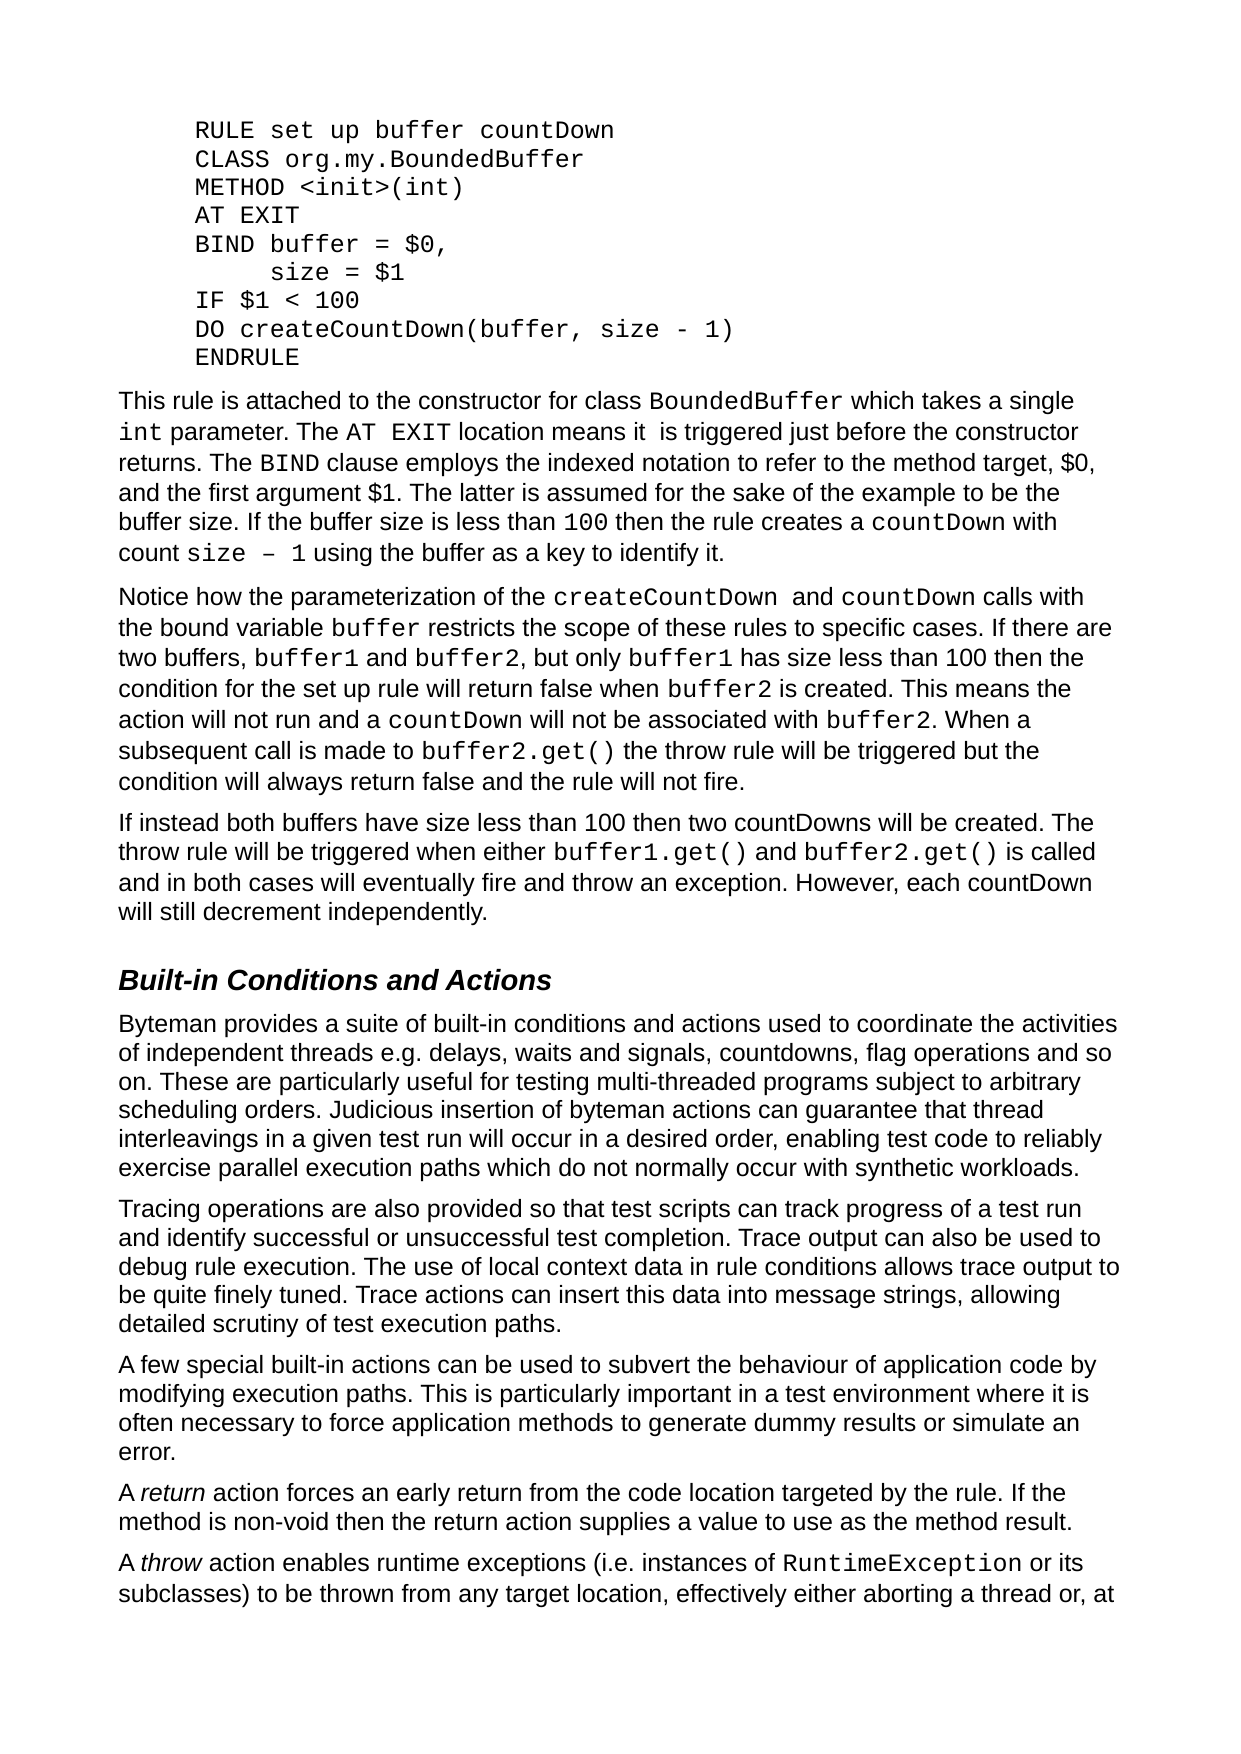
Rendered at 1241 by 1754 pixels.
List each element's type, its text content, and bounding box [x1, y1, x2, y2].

text RULE set up buffer countDown CLASS org.my.BoundedBuffer METHOD <init>(int) AT EXIT BIND buffer = $0, size = $1 IF $1 < 100 DO createCountDown(buffer, size - 1) ENDRULE [194, 118, 1122, 373]
text Tracing operations are also provided so that test scripts can track progress of a test run and identify successful or unsuccessful test completion. Trace output can also be used to debug rule execution. The use of local context data in rule conditions allows trace output to be quite finely tuned. Trace actions can insert this data into message strings, allowing detailed scrutiny of test execution paths. [118, 1194, 1122, 1338]
text A throw action enables runtime exceptions (i.e. instances of RuntimeException or its subclasses) to be thrown from any target location, effectively either aborting a thread or, at [118, 1548, 1122, 1608]
text Notice how the parameterization of the createCountDown and countDown calls with the bound variable buffer restricts the scope of these rules to specific cases. If there are two buffers, buffer1 and buffer2, but only buffer1 has size less than 100 then the condition for the set up rule will return false when buffer2 is created. This means the action will not run and a countDown will not be associated with buffer2. When a subsequent call is made to buffer2.get() the throw rule will be triggered but the condition will always return false and the rule will not fire. [118, 582, 1122, 796]
text If instead both buffers have size less than 100 then two countDowns will be created. The throw rule will be triggered when either buffer1.get() and buffer2.get() is called and in both cases will eventually fire and throw an exception. However, each countDown will still decrement independently. [118, 808, 1122, 926]
text This rule is attached to the constructor for class BoundedBuffer which takes a single int parameter. The AT EXIT location means it is triggered just before the constructor returns. The BIND clause employs the indexed notation to refer to the method target, $0, and the first argument $1. The latter is assumed for the sake of the example to be the buffer size. If the buffer size is less than 100 then the rule creates a countDown with count size – 1 using the buffer as a key to identify it. [118, 386, 1122, 569]
subtitle Built-in Conditions and Actions [118, 963, 1122, 997]
text Byteman provides a suite of built-in conditions and actions used to coordinate the activities of independent threads e.g. delays, waits and signals, countdowns, flag operations and so on. These are particularly useful for testing multi-threaded programs subject to arbitrary scheduling orders. Judicious insertion of byteman actions can guarantee that thread interleavings in a given test run will occur in a desired order, enabling test code to reliably exercise parallel execution paths which do not normally occur with synthetic workloads. [118, 1009, 1122, 1182]
text A return action forces an early return from the code location targeted by the rule. If the method is non-void then the return action supplies a value to use as the method result. [118, 1478, 1122, 1535]
text A few special built-in actions can be used to subvert the behaviour of application code by modifying execution paths. This is particularly important in a test environment where it is often necessary to force application methods to generate dummy results or simulate an error. [118, 1350, 1122, 1465]
